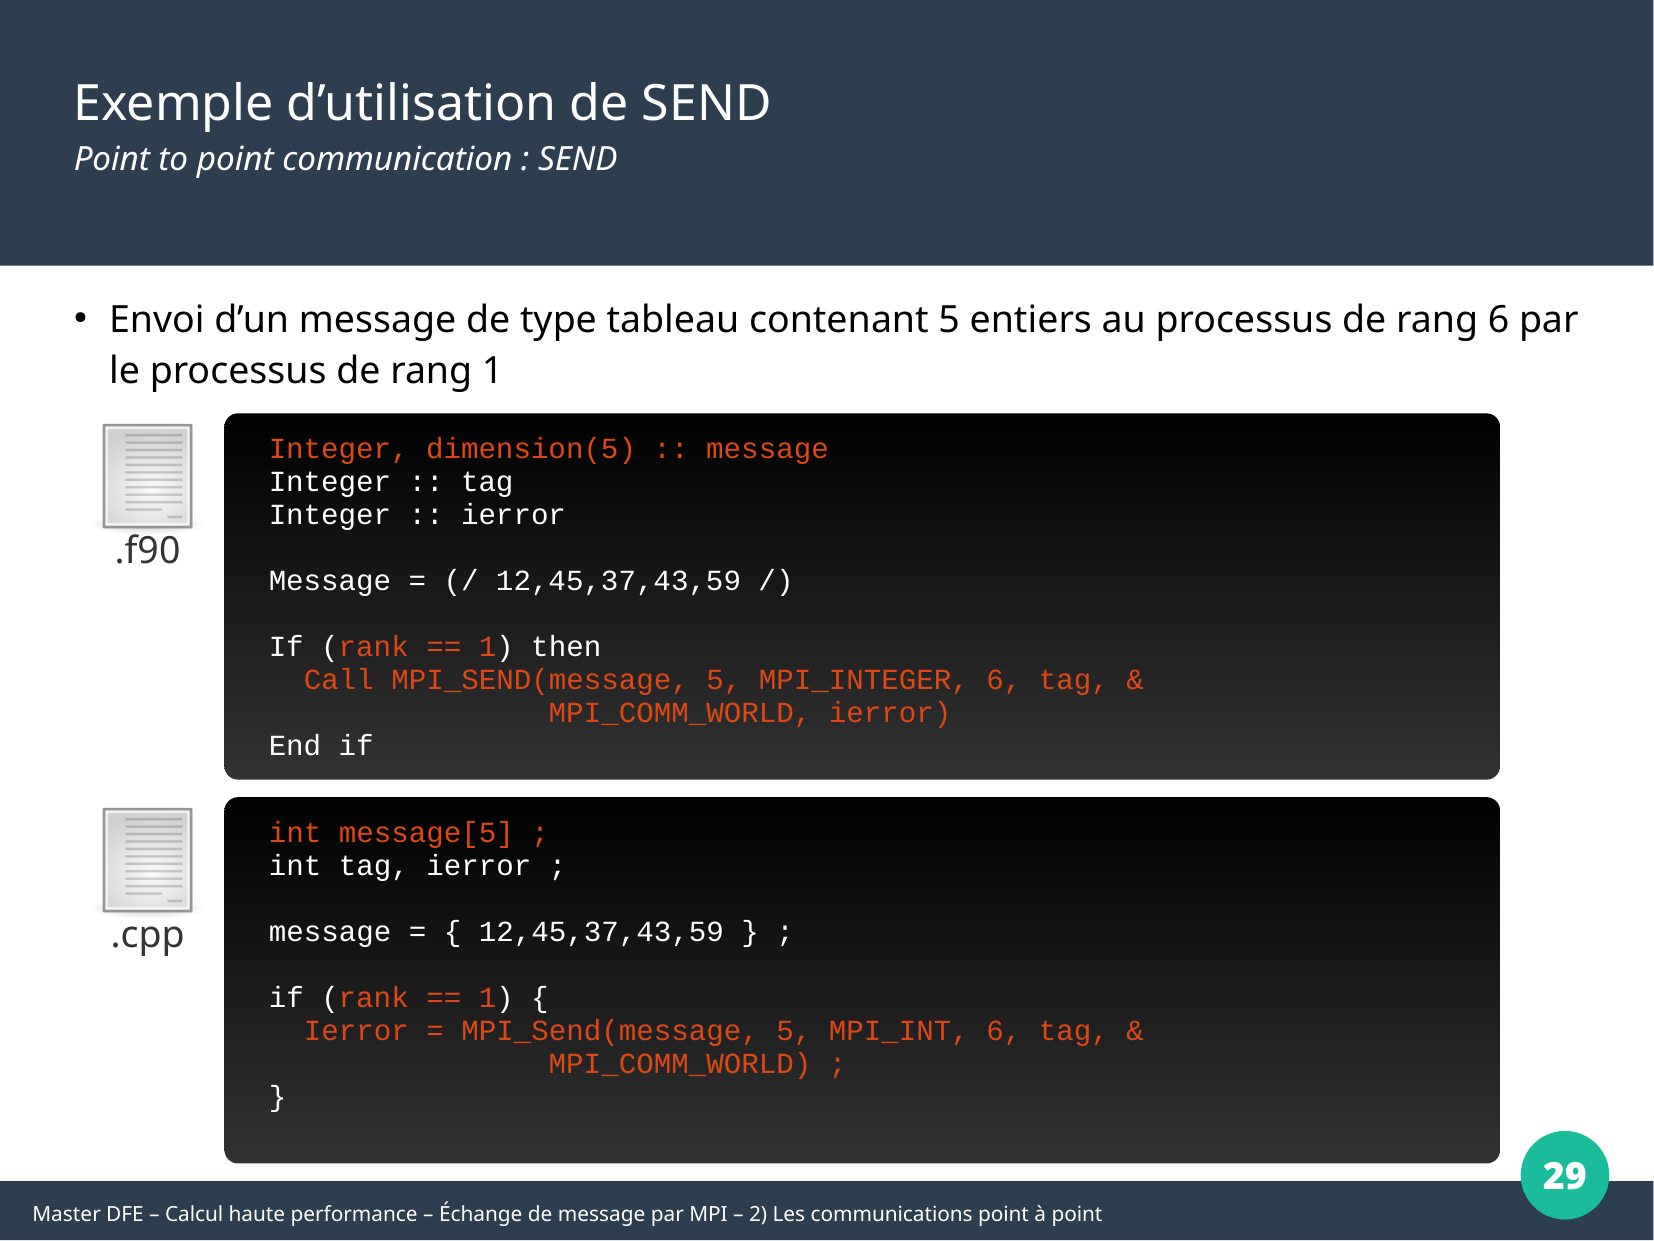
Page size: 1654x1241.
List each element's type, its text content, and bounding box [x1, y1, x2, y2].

picture [88, 803, 207, 899]
picture [88, 419, 207, 515]
text_box Master DFE – Calcul haute performance – Échange de message par MPI – 2) Les communications point à point [17, 1191, 1436, 1235]
text_box [224, 413, 1501, 780]
text_box Exemple d’utilisation de SEND Point to point communication : SEND [59, 59, 1619, 254]
text_box .f90 [70, 515, 225, 582]
text_box .cpp [70, 899, 225, 966]
text_box [224, 797, 1501, 1164]
text_box int message[5] ; int tag, ierror ; message = { 12,45,37,43,59 } ; if (rank == 1) { Ierror = MPI_Send(message, 5, MPI_INT, 6, tag, & MPI_COMM_WORLD) ; } [253, 810, 1477, 1164]
text_box Envoi d’un message de type tableau contenant 5 entiers au processus de rang 6 par le processus de rang 1 [59, 285, 1619, 402]
text_box Integer, dimension(5) :: message Integer :: tag Integer :: ierror Message = (/ 12,45,37,43,59 /) If (rank == 1) then Call MPI_SEND(message, 5, MPI_INTEGER, 6, tag, & MPI_COMM_WORLD, ierror) End if [253, 427, 1477, 797]
